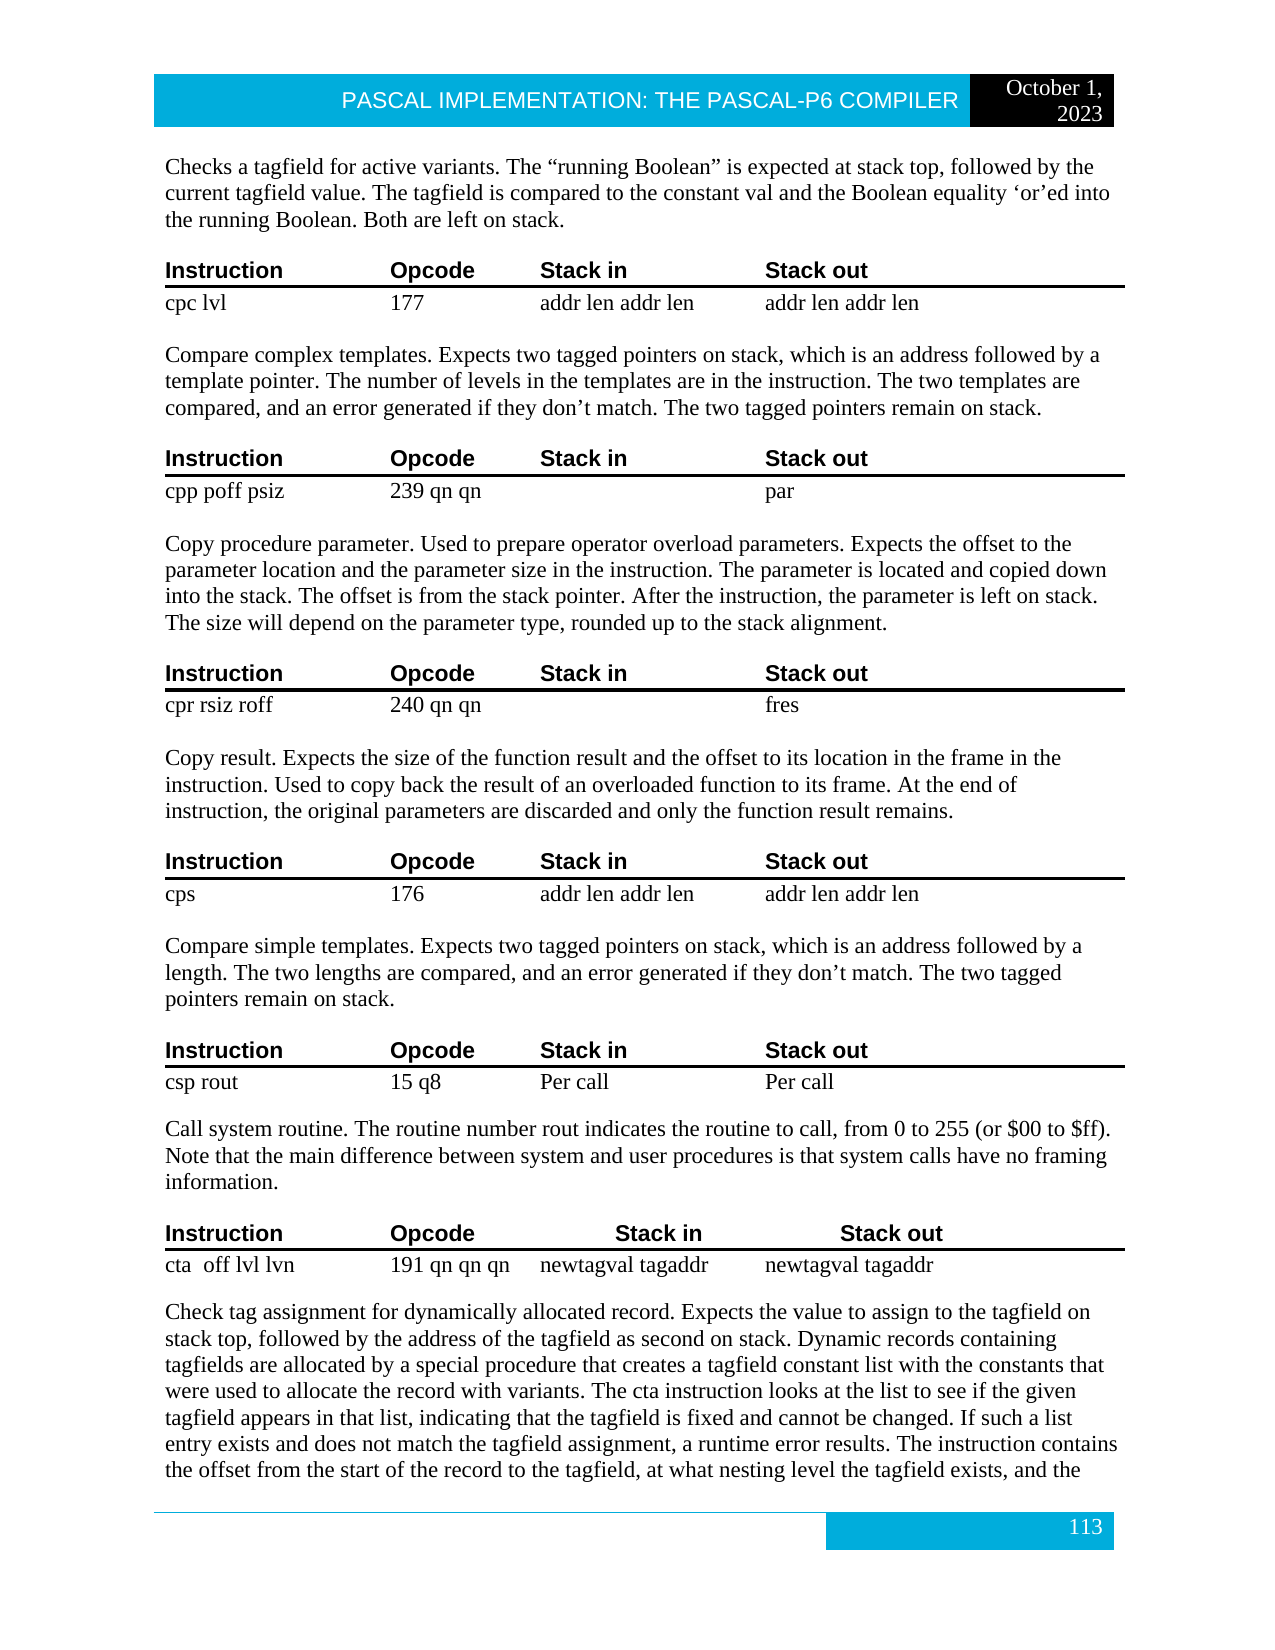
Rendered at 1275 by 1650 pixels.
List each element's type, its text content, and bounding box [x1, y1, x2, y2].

text Instruction Opcode Stack in Stack out [165, 1219, 1125, 1248]
text Call system routine. The routine number rout indicates the routine to call, from 0 to 255 (or $00 to $ff). Note that the main difference between system and user procedures is that system calls have no framing information. [165, 1115, 1125, 1194]
text Compare simple templates. Expects two tagged pointers on stack, which is an address followed by a length. The two lengths are compared, and an error generated if they don’t match. The two tagged pointers remain on stack. [165, 933, 1125, 1012]
text cps 176 addr len addr len addr len addr len [165, 880, 1125, 906]
text csp rout 15 q8 Per call Per call [165, 1068, 1125, 1094]
text Instruction Opcode Stack in Stack out [165, 445, 1125, 474]
text Compare complex templates. Expects two tagged pointers on stack, which is an address followed by a template pointer. The number of levels in the templates are in the instruction. The two templates are compared, and an error generated if they don’t match. The two tagged pointers remain on stack. [165, 341, 1125, 420]
text Copy result. Expects the size of the function result and the offset to its location in the frame in the instruction. Used to copy back the result of an overloaded function to its frame. At the end of instruction, the original parameters are discarded and only the function result remains. [165, 744, 1125, 823]
text Instruction Opcode Stack in Stack out [165, 660, 1125, 688]
text cta off lvl lvn 191 qn qn qn newtagval tagaddr newtagval tagaddr [165, 1251, 1125, 1277]
text Copy procedure parameter. Used to prepare operator overload parameters. Expects the offset to the parameter location and the parameter size in the instruction. The parameter is located and copied down into the stack. The offset is from the stack pointer. After the instruction, the parameter is left on stack. The size will depend on the parameter type, rounded up to the stack alignment. [165, 529, 1125, 635]
text Instruction Opcode Stack in Stack out [165, 257, 1125, 285]
text Instruction Opcode Stack in Stack out [165, 1037, 1125, 1065]
text cpr rsiz roff 240 qn qn fres [165, 692, 1125, 718]
text cpc lvl 177 addr len addr len addr len addr len [165, 288, 1125, 315]
text Checks a tagfield for active variants. The “running Boolean” is expected at stack top, followed by the current tagfield value. The tagfield is compared to the constant val and the Boolean equality ‘or’ed into the running Boolean. Both are left on stack. [165, 153, 1125, 232]
text cpp poff psiz 239 qn qn par [165, 477, 1125, 503]
text Instruction Opcode Stack in Stack out [165, 848, 1125, 877]
text Check tag assignment for dynamically allocated record. Expects the value to assign to the tagfield on stack top, followed by the address of the tagfield as second on stack. Dynamic records containing tagfields are allocated by a special procedure that creates a tagfield constant list with the constants that were used to allocate the record with variants. The cta instruction looks at the list to see if the given tagfield appears in that list, indicating that the tagfield is fixed and cannot be changed. If such a list entry exists and does not match the tagfield assignment, a runtime error results. The instruction contains the offset from the start of the record to the tagfield, at what nesting level the tagfield exists, and the [165, 1298, 1125, 1483]
